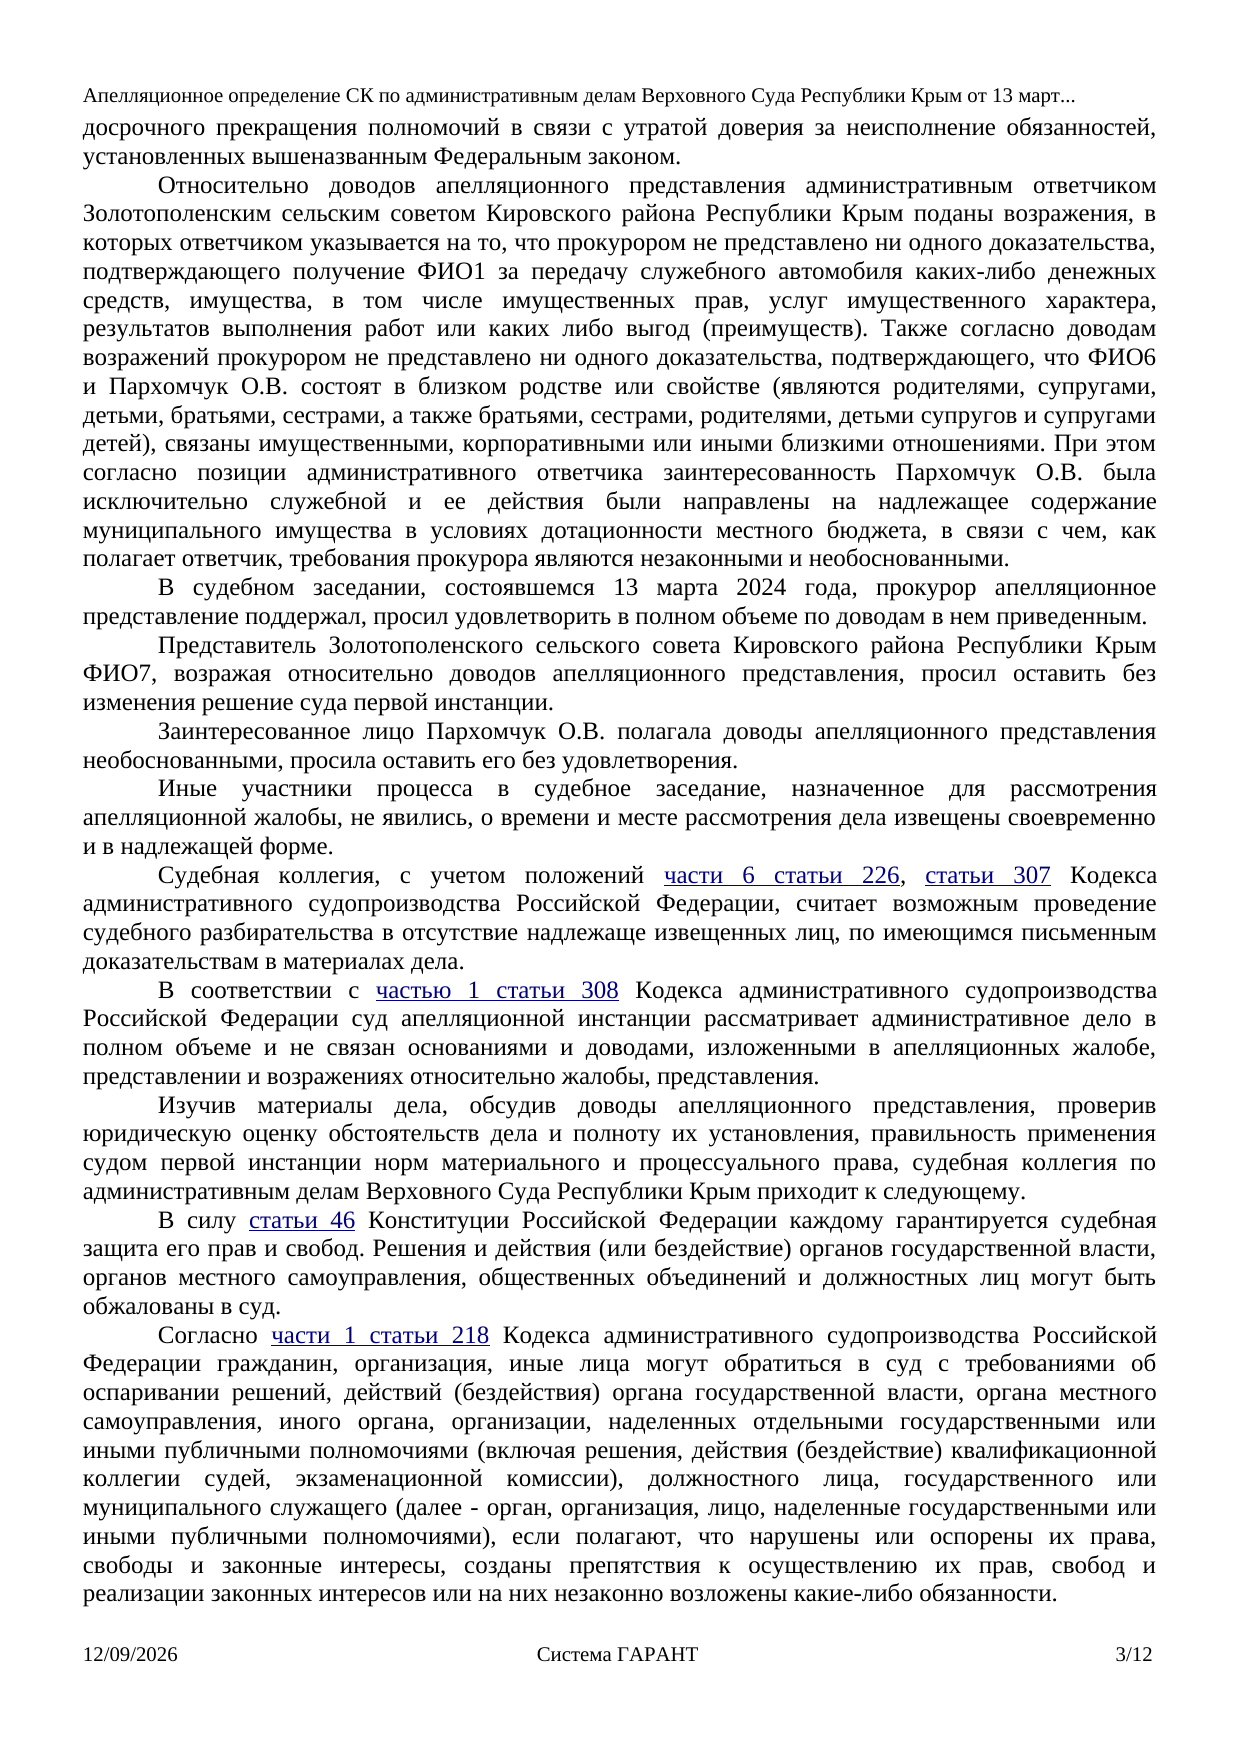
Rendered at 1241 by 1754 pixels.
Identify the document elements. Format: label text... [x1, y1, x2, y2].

text Заинтересованное лицо Пархомчук О.В. полагала доводы апелляционного представления необоснованными, просила оставить его без удовлетворения. [83, 716, 1157, 773]
text Судебная коллегия, с учетом положений части 6 статьи 226, статьи 307 Кодекса административного судопроизводства Российской Федерации, считает возможным проведение судебного разбирательства в отсутствие надлежаще извещенных лиц, по имеющимся письменным доказательствам в материалах дела. [83, 860, 1157, 975]
text Иные участники процесса в судебное заседание, назначенное для рассмотрения апелляционной жалобы, не явились, о времени и месте рассмотрения дела извещены своевременно и в надлежащей форме. [83, 773, 1157, 860]
text В судебном заседании, состоявшемся 13 марта 2024 года, прокурор апелляционное представление поддержал, просил удовлетворить в полном объеме по доводам в нем приведенным. [83, 572, 1157, 630]
text Изучив материалы дела, обсудив доводы апелляционного представления, проверив юридическую оценку обстоятельств дела и полноту их установления, правильность применения судом первой инстанции норм материального и процессуального права, судебная коллегия по административным делам Верховного Суда Республики Крым приходит к следующему. [83, 1090, 1157, 1205]
text досрочного прекращения полномочий в связи с утратой доверия за неисполнение обязанностей, установленных вышеназванным Федеральным законом. [83, 112, 1157, 170]
text В силу статьи 46 Конституции Российской Федерации каждому гарантируется судебная защита его прав и свобод. Решения и действия (или бездействие) органов государственной власти, органов местного самоуправления, общественных объединений и должностных лиц могут быть обжалованы в суд. [83, 1205, 1157, 1320]
text Представитель Золотополенского сельского совета Кировского района Республики Крым ФИО7, возражая относительно доводов апелляционного представления, просил оставить без изменения решение суда первой инстанции. [83, 630, 1157, 716]
text Относительно доводов апелляционного представления административным ответчиком Золотополенским сельским советом Кировского района Республики Крым поданы возражения, в которых ответчиком указывается на то, что прокурором не представлено ни одного доказательства, подтверждающего получение ФИО1 за передачу служебного автомобиля каких-либо денежных средств, имущества, в том числе имущественных прав, услуг имущественного характера, результатов выполнения работ или каких либо выгод (преимуществ). Также согласно доводам возражений прокурором не представлено ни одного доказательства, подтверждающего, что ФИО6 и Пархомчук О.В. состоят в близком родстве или свойстве (являются родителями, супругами, детьми, братьями, сестрами, а также братьями, сестрами, родителями, детьми супругов и супругами детей), связаны имущественными, корпоративными или иными близкими отношениями. При этом согласно позиции административного ответчика заинтересованность Пархомчук О.В. была исключительно служебной и ее действия были направлены на надлежащее содержание муниципального имущества в условиях дотационности местного бюджета, в связи с чем, как полагает ответчик, требования прокурора являются незаконными и необоснованными. [83, 170, 1157, 572]
text Согласно части 1 статьи 218 Кодекса административного судопроизводства Российской Федерации гражданин, организация, иные лица могут обратиться в суд с требованиями об оспаривании решений, действий (бездействия) органа государственной власти, органа местного самоуправления, иного органа, организации, наделенных отдельными государственными или иными публичными полномочиями (включая решения, действия (бездействие) квалификационной коллегии судей, экзаменационной комиссии), должностного лица, государственного или муниципального служащего (далее - орган, организация, лицо, наделенные государственными или иными публичными полномочиями), если полагают, что нарушены или оспорены их права, свободы и законные интересы, созданы препятствия к осуществлению их прав, свобод и реализации законных интересов или на них незаконно возложены какие-либо обязанности. [83, 1320, 1157, 1607]
text В соответствии с частью 1 статьи 308 Кодекса административного судопроизводства Российской Федерации суд апелляционной инстанции рассматривает административное дело в полном объеме и не связан основаниями и доводами, изложенными в апелляционных жалобе, представлении и возражениях относительно жалобы, представления. [83, 975, 1157, 1090]
